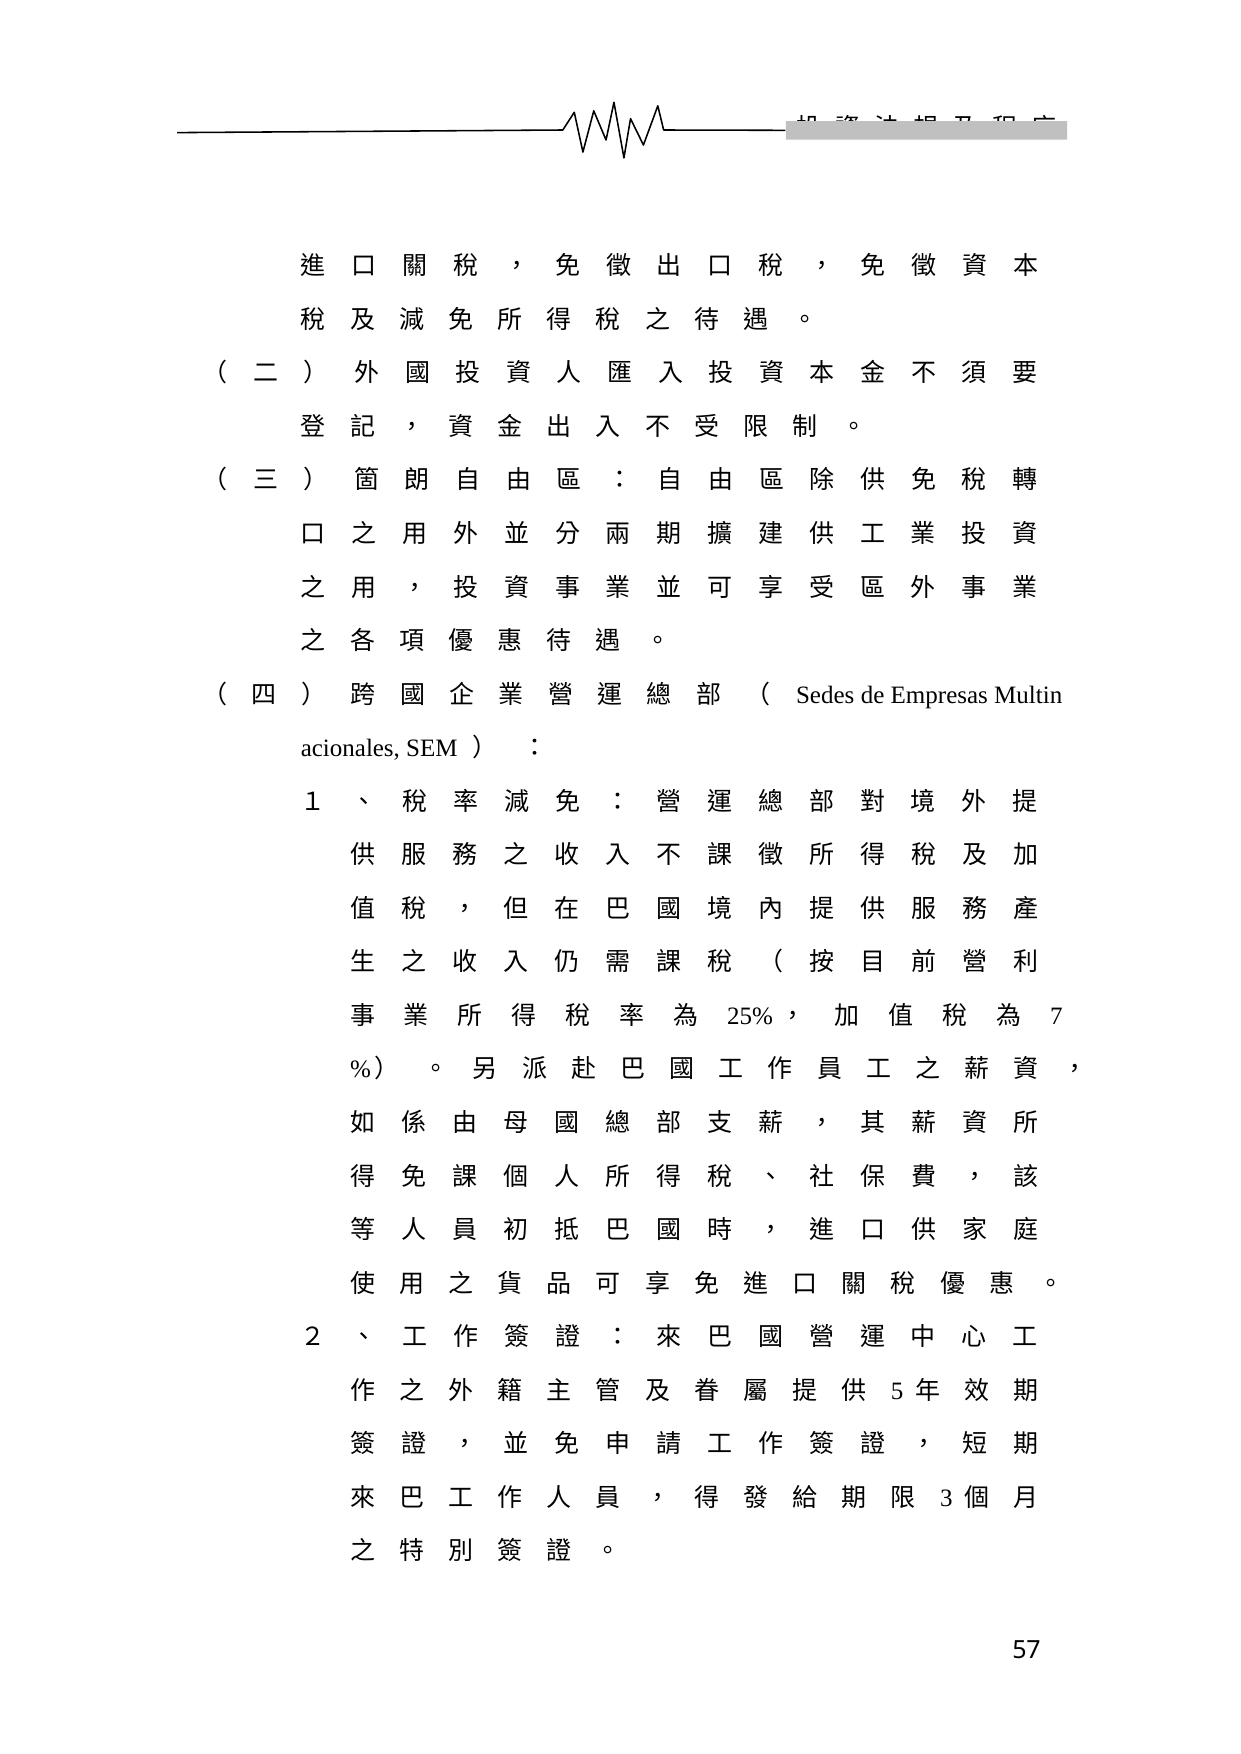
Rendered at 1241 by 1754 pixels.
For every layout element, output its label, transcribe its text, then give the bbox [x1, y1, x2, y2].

text １、稅率減免：營運總部對境外提供服務之收入不課徵所得稅及加值稅，但在巴國境內提供服務產生之收入仍需課稅（按目前營利事業所得稅率為25%，加值稅為7%）。另派赴巴國工作員工之薪資，如係由母國總部支薪，其薪資所得免課個人所得稅、社保費，該等人員初抵巴國時，進口供家庭使用之貨品可享免進口關稅優惠。 [276, 773, 1063, 1308]
text （三）箇朗自由區：自由區除供免稅轉口之用外並分兩期擴建供工業投資之用，投資事業並可享受區外事業之各項優惠待遇。 [202, 451, 1063, 666]
text （二）外國投資人匯入投資本金不須要登記，資金出入不受限制。 [202, 344, 1063, 451]
text （四）跨國企業營運總部（Sedes de Empresas Multinacionales, SEM）： [202, 666, 1063, 773]
text ２、工作簽證：來巴國營運中心工作之外籍主管及眷屬提供5年效期簽證，並免申請工作簽證，短期來巴工作人員，得發給期限3個月之特別簽證。 [276, 1308, 1063, 1576]
text 進口關稅，免徵出口稅，免徵資本稅及減免所得稅之待遇。 [202, 237, 1063, 344]
